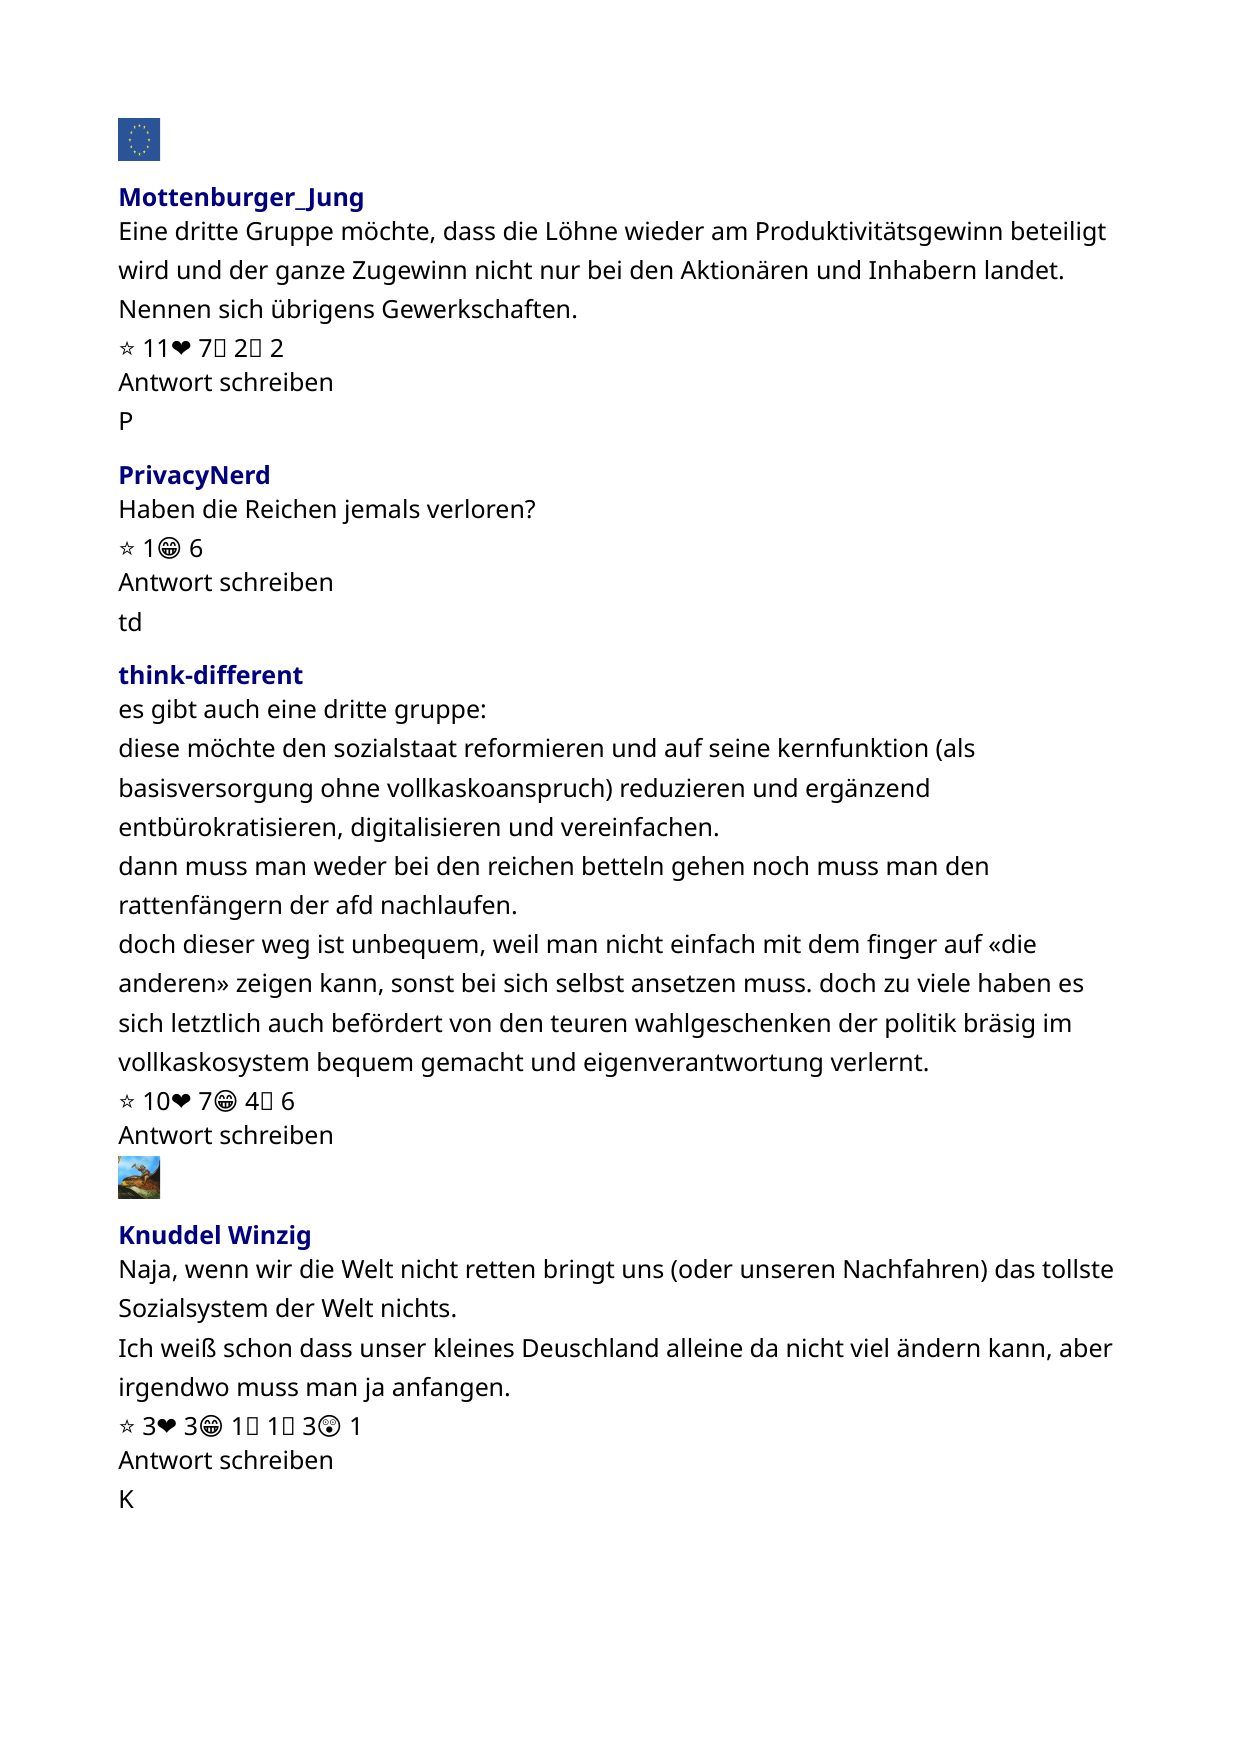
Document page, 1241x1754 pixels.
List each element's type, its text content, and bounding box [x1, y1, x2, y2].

picture [118, 118, 161, 161]
subtitle PrivacyNerd [118, 458, 1122, 492]
text Antwort schreiben [118, 1443, 1122, 1477]
text Antwort schreiben [118, 565, 1122, 599]
text K [118, 1482, 1122, 1516]
text ⭐️ 1😁 6 [118, 531, 1122, 565]
picture [118, 1156, 161, 1199]
text ⭐️ 11❤️ 7🙁 2🤨 2 [118, 331, 1122, 365]
text ⭐️ 10❤️ 7😁 4🙁 6 [118, 1084, 1122, 1118]
text Antwort schreiben [118, 365, 1122, 399]
text P [118, 404, 1122, 438]
text Naja, wenn wir die Welt nicht retten bringt uns (oder unseren Nachfahren) das tollste Sozialsystem der Welt nichts. [118, 1252, 1122, 1325]
subtitle think-different [118, 658, 1122, 692]
text Eine dritte Gruppe möchte, dass die Löhne wieder am Produktivitätsgewinn beteiligt wird und der ganze Zugewinn nicht nur bei den Aktionären und Inhabern landet. Nennen sich übrigens Gewerkschaften. [118, 213, 1122, 326]
text Antwort schreiben [118, 1118, 1122, 1152]
text Haben die Reichen jemals verloren? [118, 492, 1122, 526]
subtitle Mottenburger_Jung [118, 179, 1122, 213]
text dann muss man weder bei den reichen betteln gehen noch muss man den rattenfängern der afd nachlaufen. [118, 849, 1122, 922]
text ⭐️ 3❤️ 3😁 1🙁 1🤨 3😲 1 [118, 1409, 1122, 1443]
text td [118, 604, 1122, 638]
text Ich weiß schon dass unser kleines Deuschland alleine da nicht viel ändern kann, aber irgendwo muss man ja anfangen. [118, 1330, 1122, 1403]
text doch dieser weg ist unbequem, weil man nicht einfach mit dem finger auf «die anderen» zeigen kann, sonst bei sich selbst ansetzen muss. doch zu viele haben es sich letztlich auch befördert von den teuren wahlgeschenken der politik bräsig im vollkaskosystem bequem gemacht und eigenverantwortung verlernt. [118, 927, 1122, 1078]
subtitle Knuddel Winzig [118, 1218, 1122, 1252]
text es gibt auch eine dritte gruppe: diese möchte den sozialstaat reformieren und auf seine kernfunktion (als basisversorgung ohne vollkaskoanspruch) reduzieren und ergänzend entbürokratisieren, digitalisieren und vereinfachen. [118, 692, 1122, 843]
